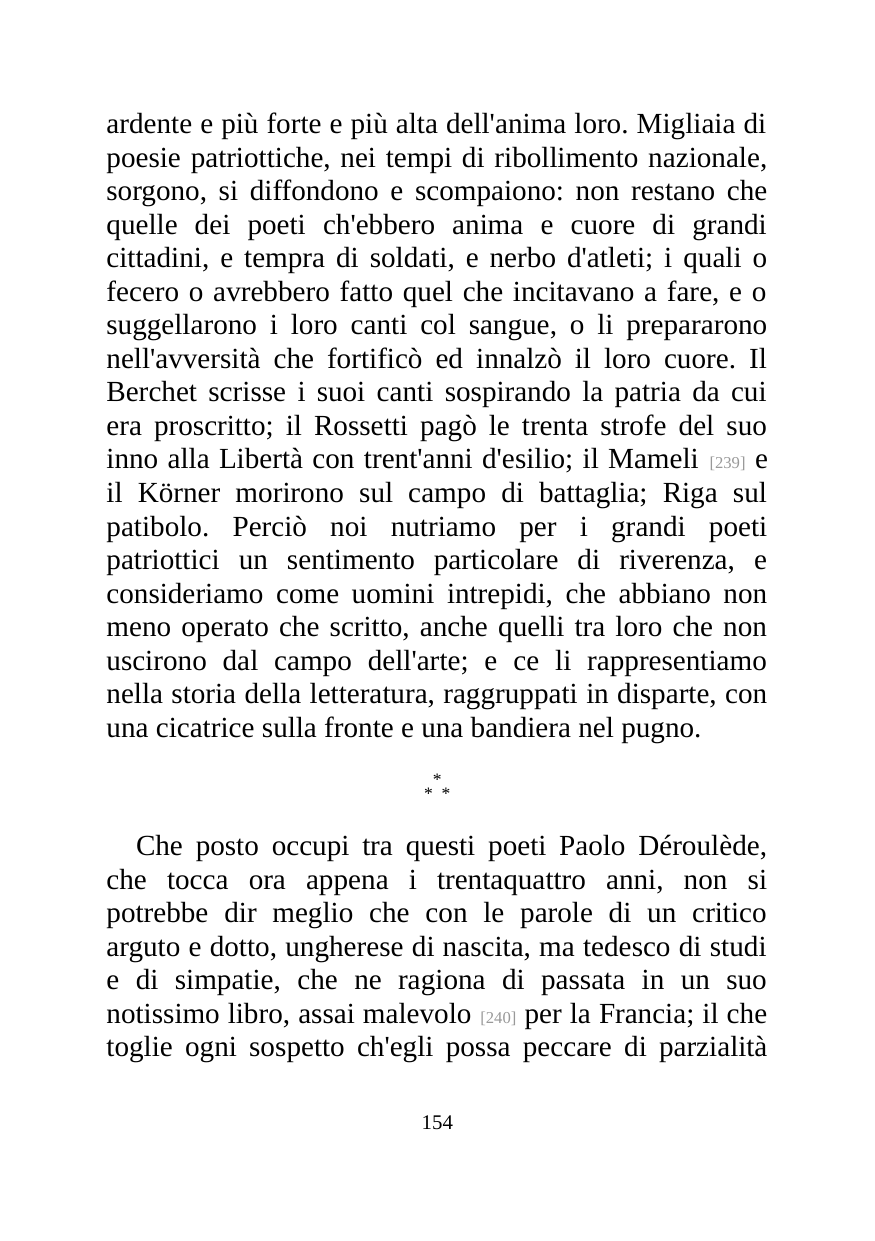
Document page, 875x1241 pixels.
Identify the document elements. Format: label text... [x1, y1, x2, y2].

text ardente e più forte e più alta dell'anima loro. Migliaia di poesie patriottiche, nei tempi di ribollimento nazionale, sorgono, si diffondono e scompaiono: non restano che quelle dei poeti ch'ebbero anima e cuore di grandi cittadini, e tempra di soldati, e nerbo d'atleti; i quali o fecero o avrebbero fatto quel che incitavano a fare, e o suggellarono i loro canti col sangue, o li prepararono nell'avversità che fortificò ed innalzò il loro cuore. Il Berchet scrisse i suoi canti sospirando la patria da cui era proscritto; il Rossetti pagò le trenta strofe del suo inno alla Libertà con trent'anni d'esilio; il Mameli [239] e il Körner morirono sul campo di battaglia; Riga sul patibolo. Perciò noi nutriamo per i grandi poeti patriottici un sentimento particolare di riverenza, e consideriamo come uomini intrepidi, che abbiano non meno operato che scritto, anche quelli tra loro che non uscirono dal campo dell'arte; e ce li rappresentiamo nella storia della letteratura, raggruppati in disparte, con una cicatrice sulla fronte e una bandiera nel pugno. [106, 106, 768, 743]
text Che posto occupi tra questi poeti Paolo Déroulède, che tocca ora appena i trentaquattro anni, non si potrebbe dir meglio che con le parole di un critico arguto e dotto, ungherese di nascita, ma tedesco di studi e di simpatie, che ne ragiona di passata in un suo notissimo libro, assai malevolo [240] per la Francia; il che toglie ogni sospetto ch'egli possa peccare di parzialità [106, 828, 768, 1063]
text *** [106, 768, 768, 803]
